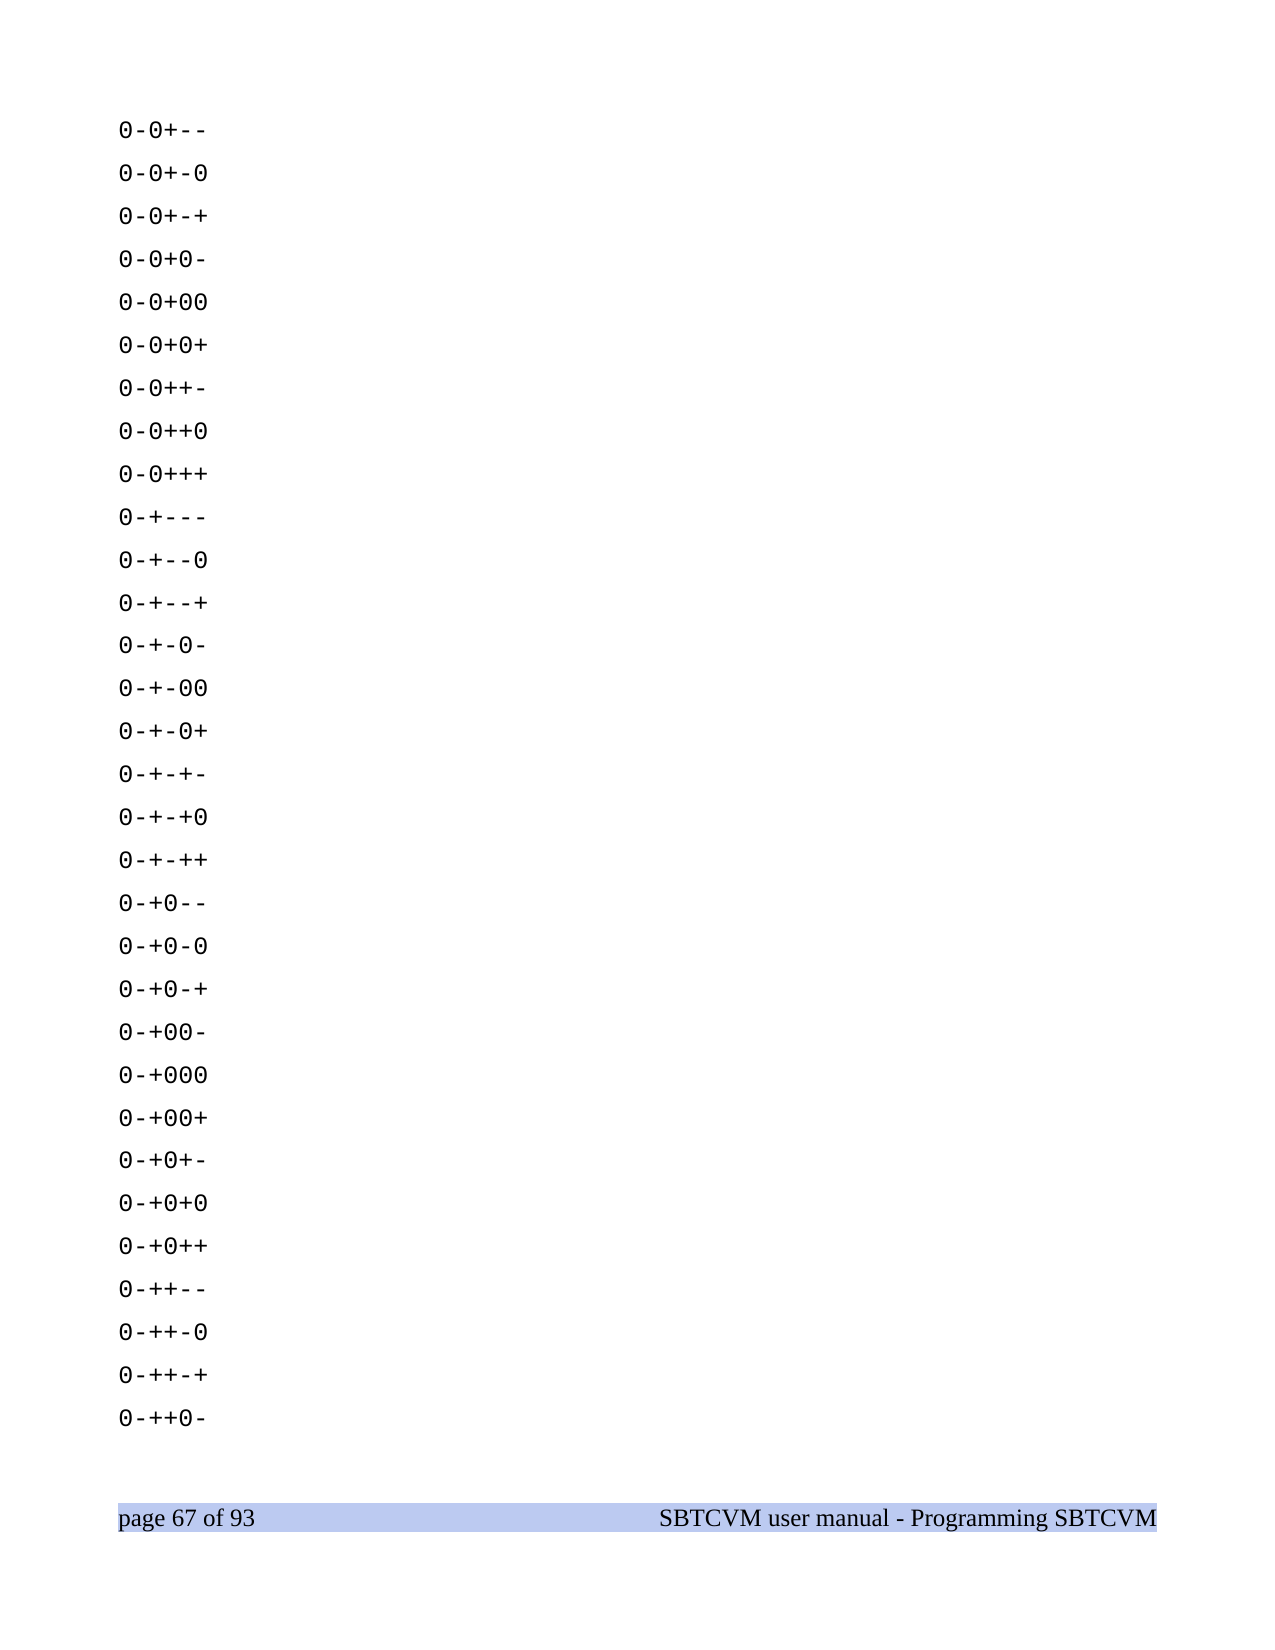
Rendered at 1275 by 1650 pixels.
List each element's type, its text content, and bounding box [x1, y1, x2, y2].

text 0-+--0 [118, 547, 1157, 576]
text 0-+0-+ [118, 976, 1157, 1005]
text 0-++-+ [118, 1363, 1157, 1391]
text 0-+-00 [118, 676, 1157, 704]
text 0-+-0+ [118, 719, 1157, 747]
text 0-0+-0 [118, 161, 1157, 189]
text 0-0+++ [118, 461, 1157, 490]
text 0-0+-+ [118, 204, 1157, 232]
text 0-+0++ [118, 1234, 1157, 1262]
text 0-+0+- [118, 1148, 1157, 1176]
text 0-+-++ [118, 848, 1157, 876]
text 0-+-+- [118, 762, 1157, 790]
text 0-0+00 [118, 290, 1157, 318]
text 0-0+0- [118, 247, 1157, 275]
text 0-+0+0 [118, 1191, 1157, 1219]
text 0-+00- [118, 1019, 1157, 1048]
text 0-0++0 [118, 418, 1157, 447]
text 0-+000 [118, 1062, 1157, 1091]
text 0-+-+0 [118, 805, 1157, 833]
text 0-++-0 [118, 1320, 1157, 1348]
text 0-0+0+ [118, 333, 1157, 361]
text 0-+0-- [118, 891, 1157, 919]
text 0-0+-- [118, 118, 1157, 146]
text 0-0++- [118, 376, 1157, 404]
text 0-+--+ [118, 590, 1157, 618]
text 0-+-0- [118, 633, 1157, 661]
text 0-++-- [118, 1277, 1157, 1305]
text 0-+--- [118, 504, 1157, 533]
text 0-+0-0 [118, 933, 1157, 962]
text 0-+00+ [118, 1105, 1157, 1133]
text 0-++0- [118, 1406, 1157, 1434]
